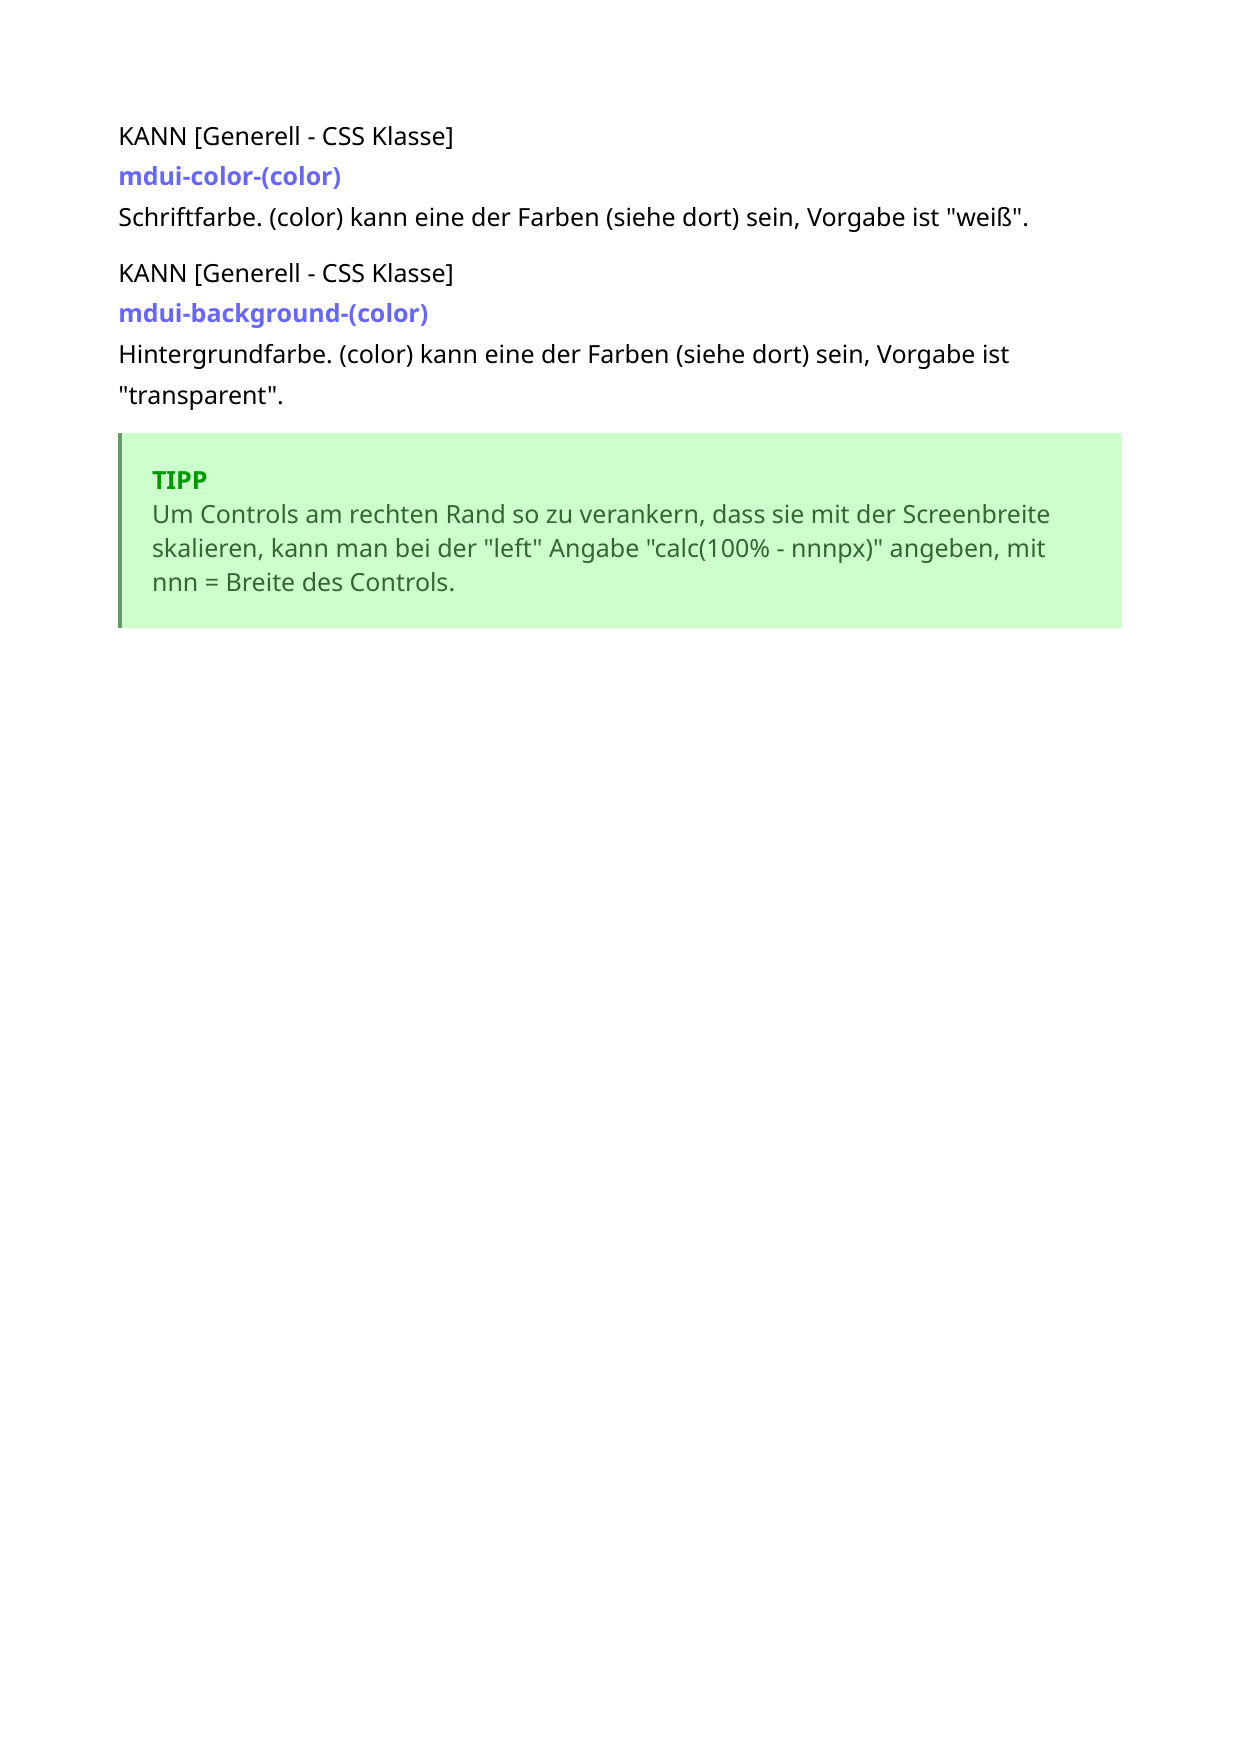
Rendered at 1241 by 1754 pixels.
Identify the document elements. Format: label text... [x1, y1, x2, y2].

text TIPP Um Controls am rechten Rand so zu verankern, dass sie mit der Screenbreite skalieren, kann man bei der "left" Angabe "calc(100% - nnnpx)" angeben, mit nnn = Breite des Controls. [122, 433, 1122, 628]
text KANN [Generell - CSS Klasse] mdui-color-(color) Schriftfarbe. (color) kann eine der Farben (siehe dort) sein, Vorgabe ist "weiß". [118, 118, 1122, 234]
text KANN [Generell - CSS Klasse] mdui-background-(color) Hintergrundfarbe. (color) kann eine der Farben (siehe dort) sein, Vorgabe ist "transparent". [118, 255, 1122, 412]
